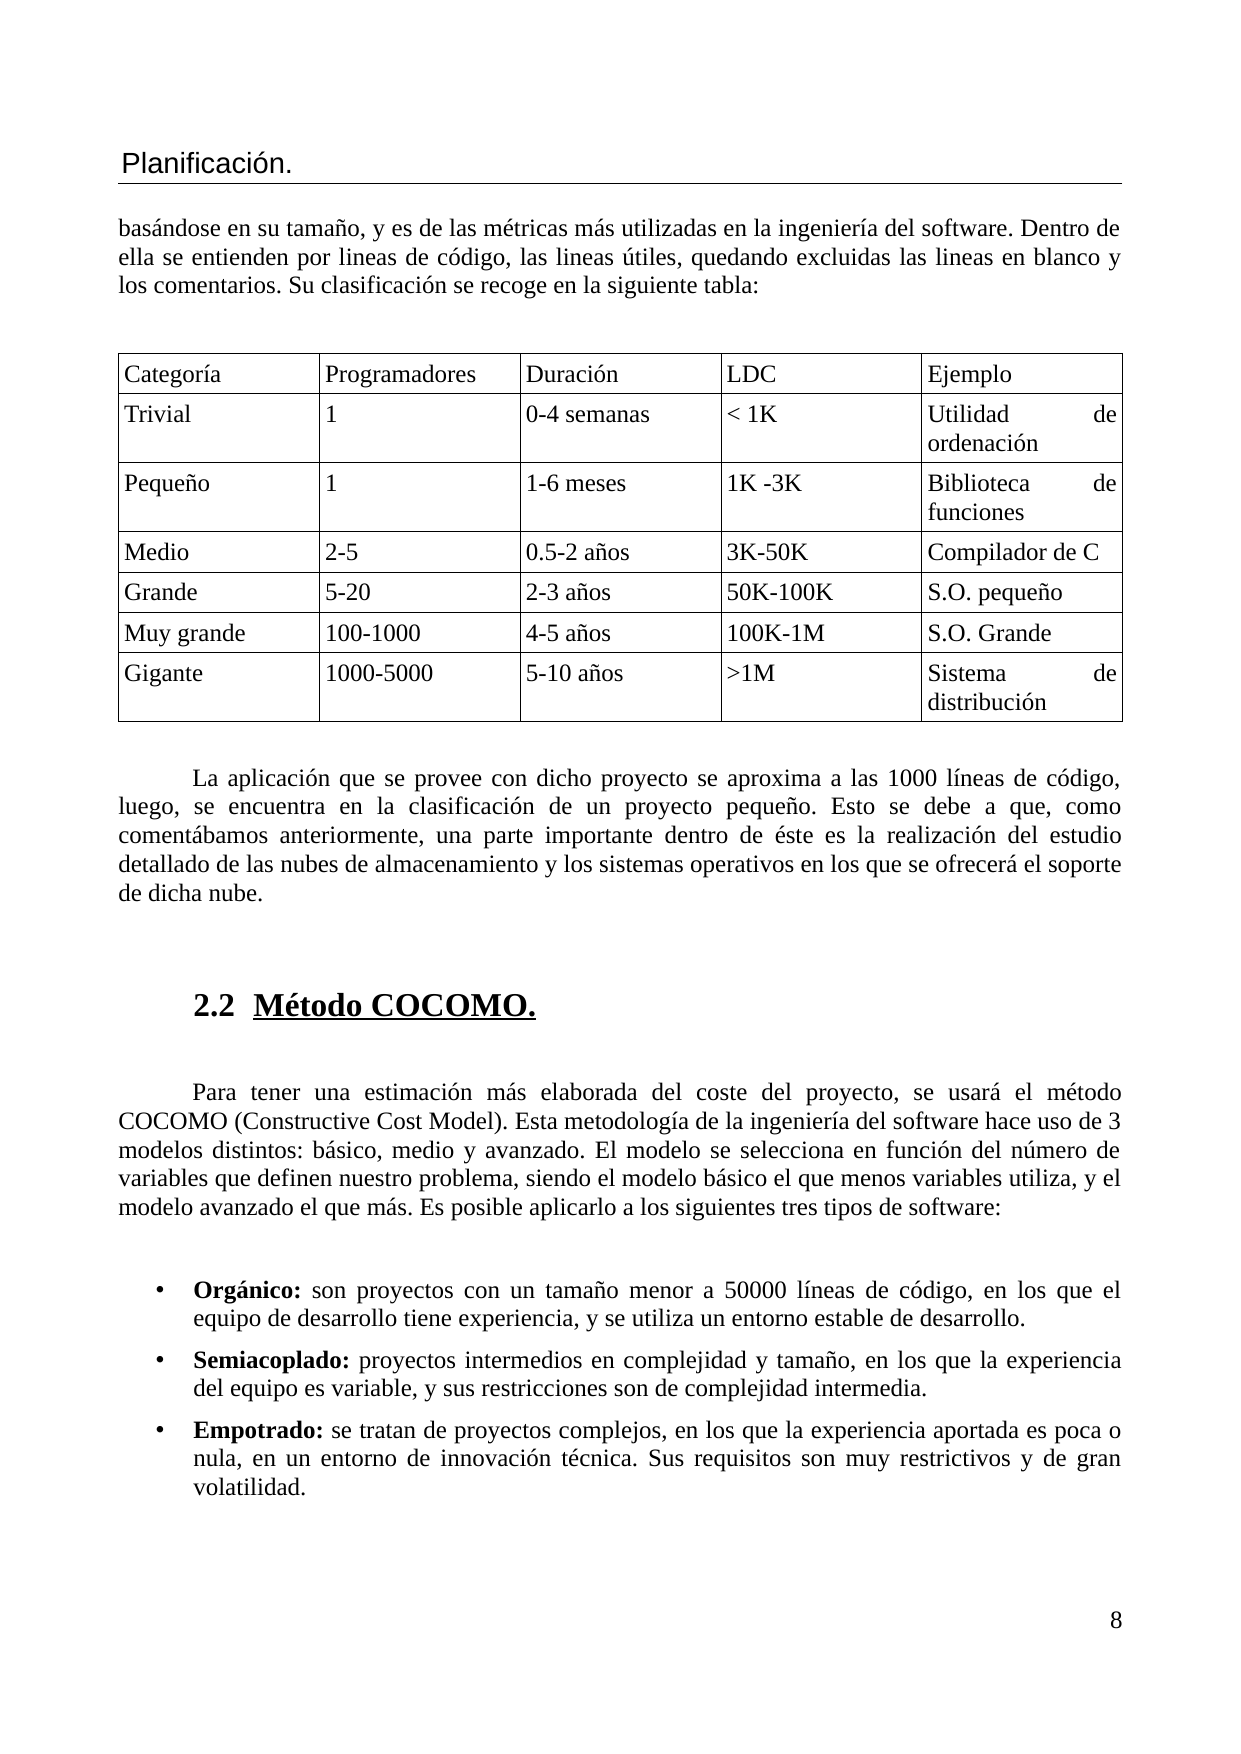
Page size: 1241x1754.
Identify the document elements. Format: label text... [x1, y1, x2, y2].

table_cell 5-10 años [521, 653, 721, 721]
table_cell 100-1000 [320, 613, 520, 652]
table_cell Biblioteca de funciones [922, 463, 1122, 531]
table_cell 50K-100K [722, 573, 921, 612]
table_cell 4-5 años [521, 613, 721, 652]
table_cell Compilador de C [922, 532, 1122, 572]
table_header Duración [521, 354, 721, 393]
table_cell Medio [119, 532, 319, 572]
table_cell Sistema de distribución [922, 653, 1122, 721]
text Para tener una estimación más elaborada del coste del proyecto, se usará el método COCOMO (Constructive Cost Model). Esta metodología de la ingeniería del software hace uso de 3 modelos distintos: básico, medio y avanzado. El modelo se selecciona en función del número de variables que definen nuestro problema, siendo el modelo básico el que menos variables utiliza, y el modelo avanzado el que más. Es posible aplicarlo a los siguientes tres tipos de software: [118, 1077, 1122, 1221]
table_cell 100K-1M [722, 613, 921, 652]
table_header Categoría [119, 354, 319, 393]
table_cell 5-20 [320, 573, 520, 612]
list Semiacoplado: proyectos intermedios en complejidad y tamaño, en los que la experiencia del equipo es variable, y sus restricciones son de complejidad intermedia. [156, 1345, 1122, 1402]
table_header LDC [722, 354, 921, 393]
list Orgánico: son proyectos con un tamaño menor a 50000 líneas de código, en los que el equipo de desarrollo tiene experiencia, y se utiliza un entorno estable de desarrollo. [156, 1275, 1122, 1332]
table_cell S.O. Grande [922, 613, 1122, 652]
table_cell 2-3 años [521, 573, 721, 612]
text La aplicación que se provee con dicho proyecto se aproxima a las 1000 líneas de código, luego, se encuentra en la clasificación de un proyecto pequeño. Esto se debe a que, como comentábamos anteriormente, una parte importante dentro de éste es la realización del estudio detallado de las nubes de almacenamiento y los sistemas operativos en los que se ofrecerá el soporte de dicha nube. [118, 763, 1122, 906]
text basándose en su tamaño, y es de las métricas más utilizadas en la ingeniería del software. Dentro de ella se entienden por lineas de código, las lineas útiles, quedando excluidas las lineas en blanco y los comentarios. Su clasificación se recoge en la siguiente tabla: [118, 213, 1122, 299]
table_cell 1K -3K [722, 463, 921, 531]
table_cell 1-6 meses [521, 463, 721, 531]
table_cell >1M [722, 653, 921, 721]
table_cell 1000-5000 [320, 653, 520, 721]
table_cell Trivial [119, 394, 319, 462]
table_cell Pequeño [119, 463, 319, 531]
table_header Ejemplo [922, 354, 1122, 393]
table_cell Gigante [119, 653, 319, 721]
table_cell 0-4 semanas [521, 394, 721, 462]
table_cell Utilidad de ordenación [922, 394, 1122, 462]
table_cell 1 [320, 463, 520, 531]
table_cell 0.5-2 años [521, 532, 721, 572]
table_cell Grande [119, 573, 319, 612]
table_cell < 1K [722, 394, 921, 462]
table_cell 2-5 [320, 532, 520, 572]
table_cell 1 [320, 394, 520, 462]
list Empotrado: se tratan de proyectos complejos, en los que la experiencia aportada es poca o nula, en un entorno de innovación técnica. Sus requisitos son muy restrictivos y de gran volatilidad. [156, 1415, 1122, 1501]
subtitle Método COCOMO. [193, 985, 1122, 1023]
table_cell Muy grande [119, 613, 319, 652]
table_cell S.O. pequeño [922, 573, 1122, 612]
table_header Programadores [320, 354, 520, 393]
table_cell 3K-50K [722, 532, 921, 572]
